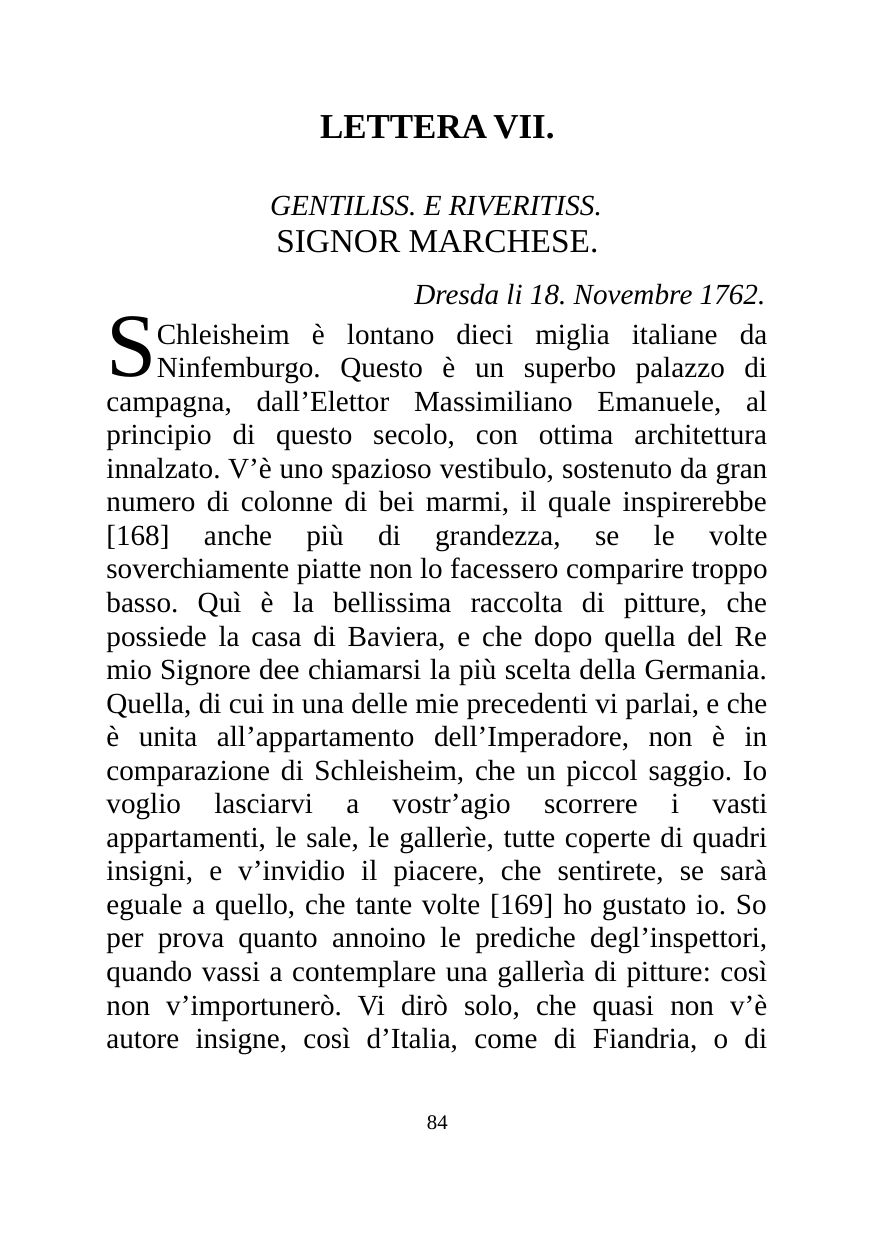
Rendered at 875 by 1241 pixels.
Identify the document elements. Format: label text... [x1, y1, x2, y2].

text SChleisheim è lontano dieci miglia italiane da Ninfemburgo. Questo è un superbo palazzo di campagna, dallʼElettor Massimiliano Emanuele, al principio di questo secolo, con ottima architettura innalzato. V’è uno spazioso vestibulo, sostenuto da gran numero di colonne di bei marmi, il quale inspirerebbe [168] anche più di grandezza, se le volte soverchiamente piatte non lo facessero comparire troppo basso. Quì è la bellissima raccolta di pitture, che possiede la casa di Baviera, e che dopo quella del Re mio Signore dee chiamarsi la più scelta della Germania. Quella, di cui in una delle mie precedenti vi parlai, e che è unita allʼappartamento dellʼImperadore, non è in comparazione di Schleisheim, che un piccol saggio. Io voglio lasciarvi a vostrʼagio scorrere i vasti appartamenti, le sale, le gallerìe, tutte coperte di quadri insigni, e vʼinvidio il piacere, che sentirete, se sarà eguale a quello, che tante volte [169] ho gustato io. So per prova quanto annoino le prediche degl’inspettori, quando vassi a contemplare una gallerìa di pitture: così non vʼimportunerò. Vi dirò solo, che quasi non vʼè autore insigne, così dʼItalia, come di Fiandria, o di [106, 317, 768, 1055]
subtitle GENTILISS. E RIVERITISS. SIGNOR MARCHESE. [106, 188, 768, 260]
subtitle LETTERA VII. [106, 106, 768, 146]
text Dresda li 18. Novembre 1762. [106, 277, 768, 311]
